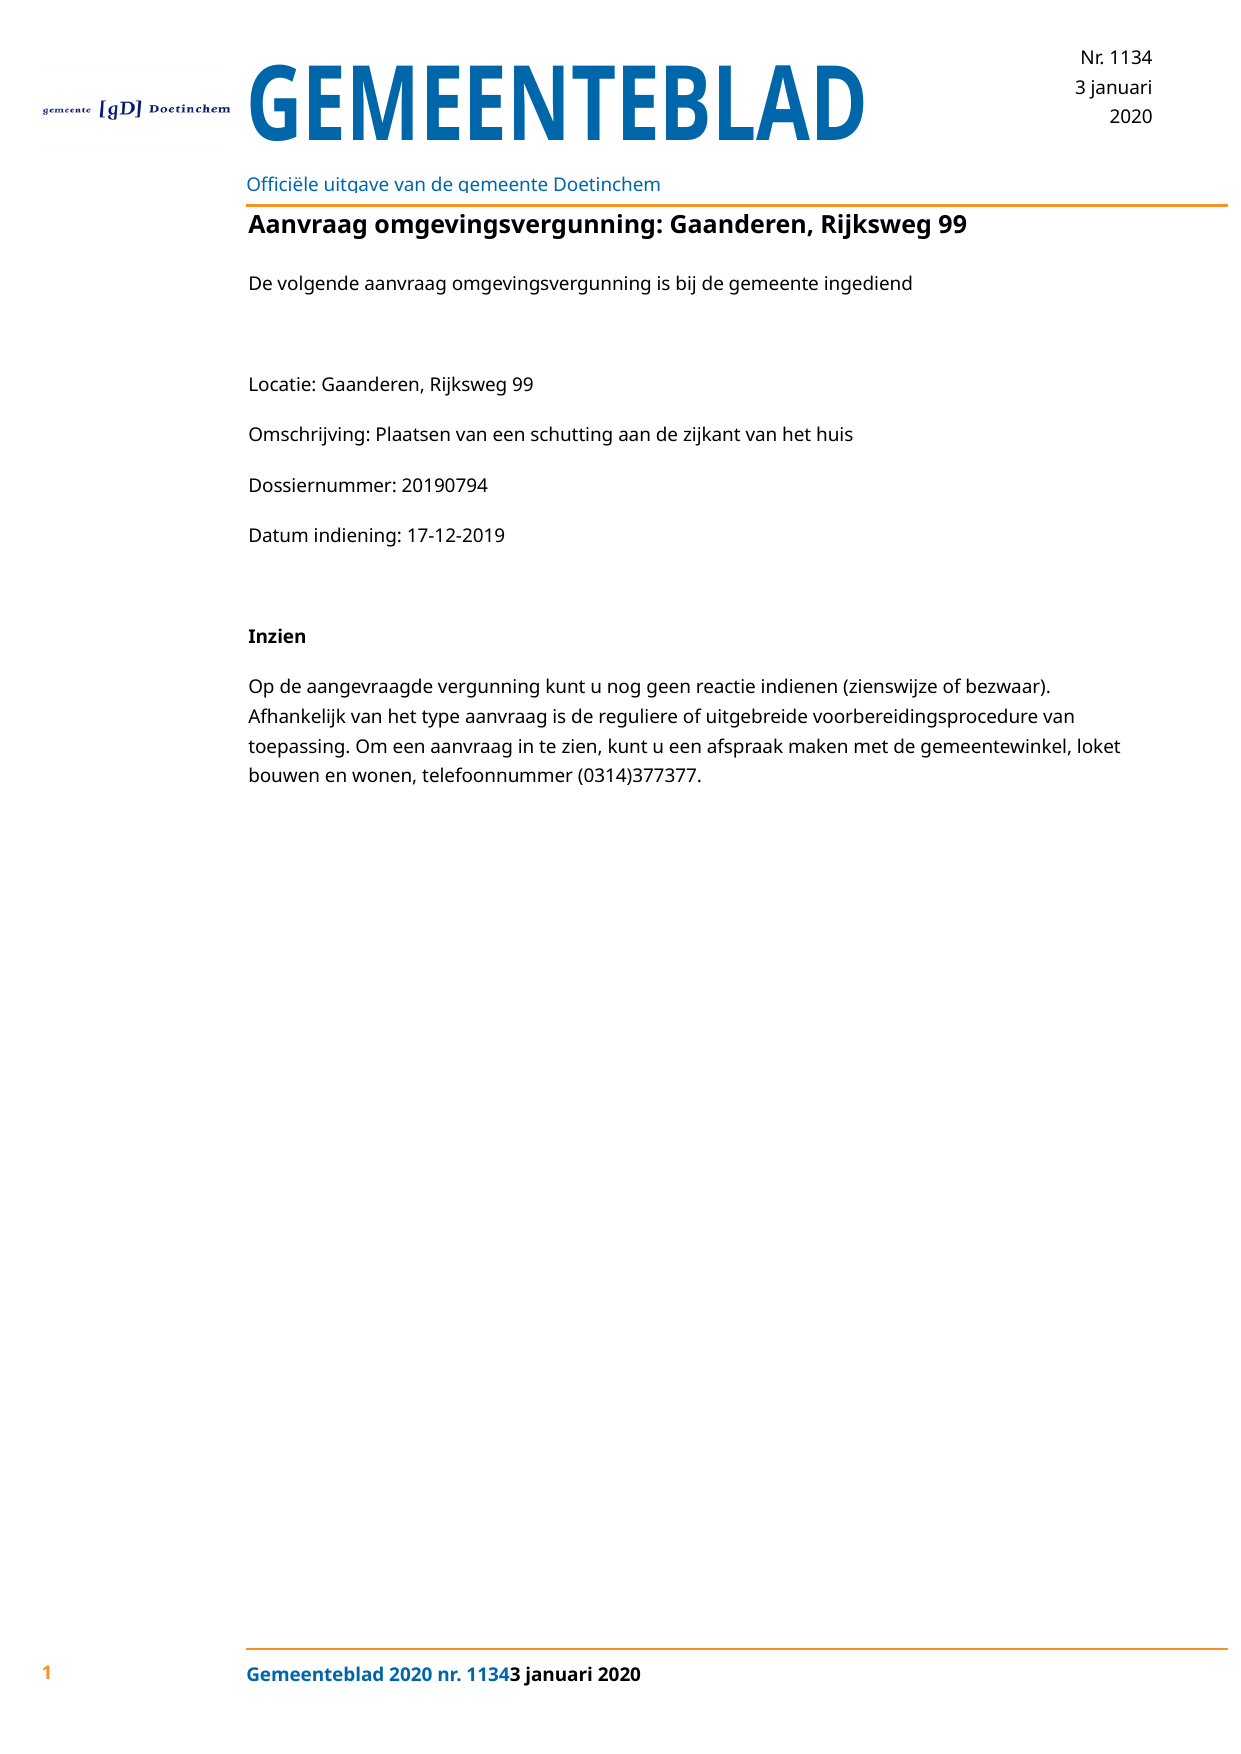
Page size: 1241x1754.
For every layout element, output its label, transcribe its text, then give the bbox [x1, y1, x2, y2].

picture [41, 47, 231, 172]
text Aanvraag omgevingsvergunning: Gaanderen, Rijksweg 99 [248, 207, 1152, 241]
text Locatie: Gaanderen, Rijksweg 99 [248, 371, 1152, 397]
text De volgende aanvraag omgevingsvergunning is bij de gemeente ingediend [248, 270, 1152, 296]
text Inzien [248, 623, 1152, 649]
text Datum indiening: 17-12-2019 [248, 522, 1152, 548]
text Dossiernummer: 20190794 [248, 472, 1152, 498]
text Op de aangevraagde vergunning kunt u nog geen reactie indienen (zienswijze of bezwaar). Afhankelijk van het type aanvraag is de reguliere of uitgebreide voorbereidingsprocedure van toepassing. Om een aanvraag in te zien, kunt u een afspraak maken met de gemeentewinkel, loket bouwen en wonen, telefoonnummer (0314)377377. [248, 674, 1152, 788]
text Omschrijving: Plaatsen van een schutting aan de zijkant van het huis [248, 422, 1152, 447]
